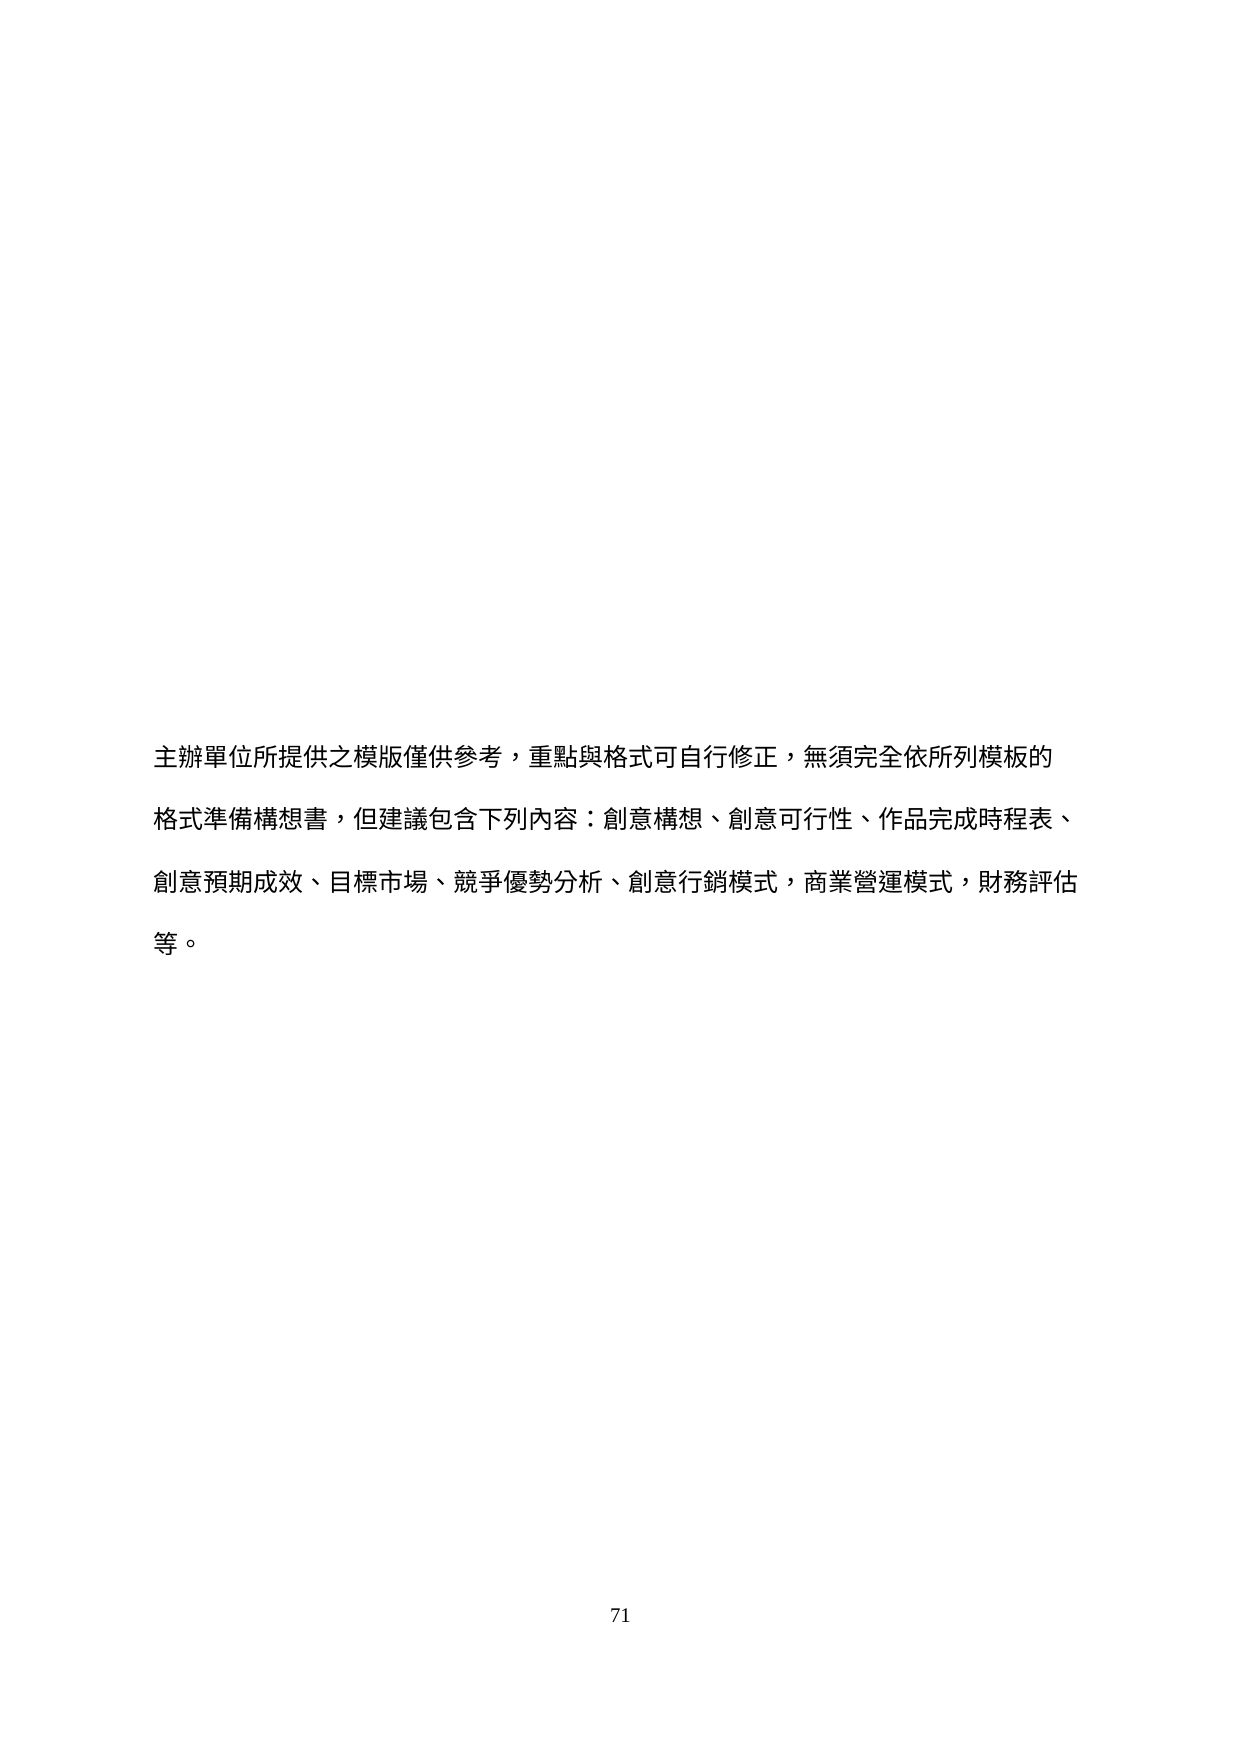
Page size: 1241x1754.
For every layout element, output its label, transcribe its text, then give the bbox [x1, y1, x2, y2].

text 主辦單位所提供之模版僅供參考，重點與格式可自行修正，無須完全依所列模板的 格式準備構想書，但建議包含下列內容：創意構想、創意可行性、作品完成時程表、創意預期成效、目標市場、競爭優勢分析、創意行銷模式，商業營運模式，財務評估等。 [153, 714, 1087, 964]
